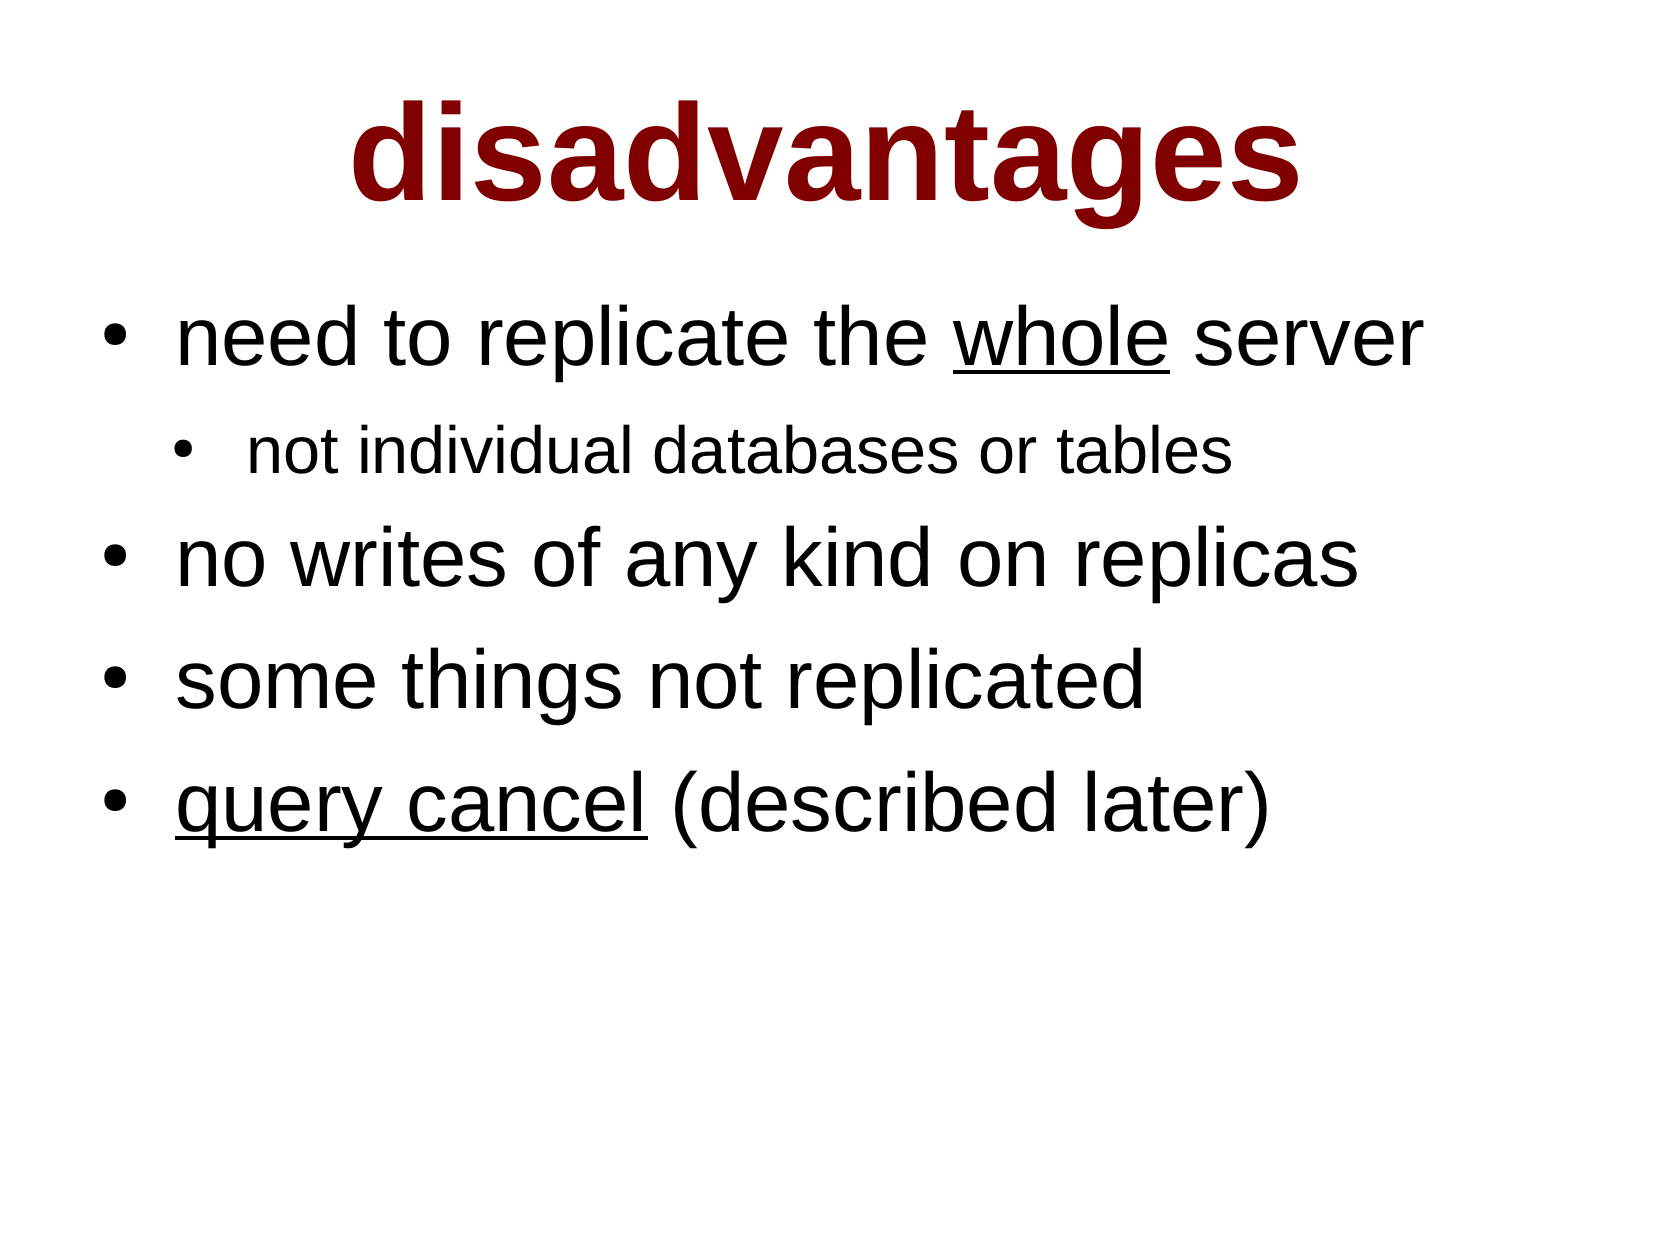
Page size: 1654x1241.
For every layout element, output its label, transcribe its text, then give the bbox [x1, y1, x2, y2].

list need to replicate the whole server not individual databases or tables no writes of any kind on replicas some things not replicated query cancel (described later) [82, 290, 1571, 1094]
title disadvantages [82, 56, 1571, 250]
